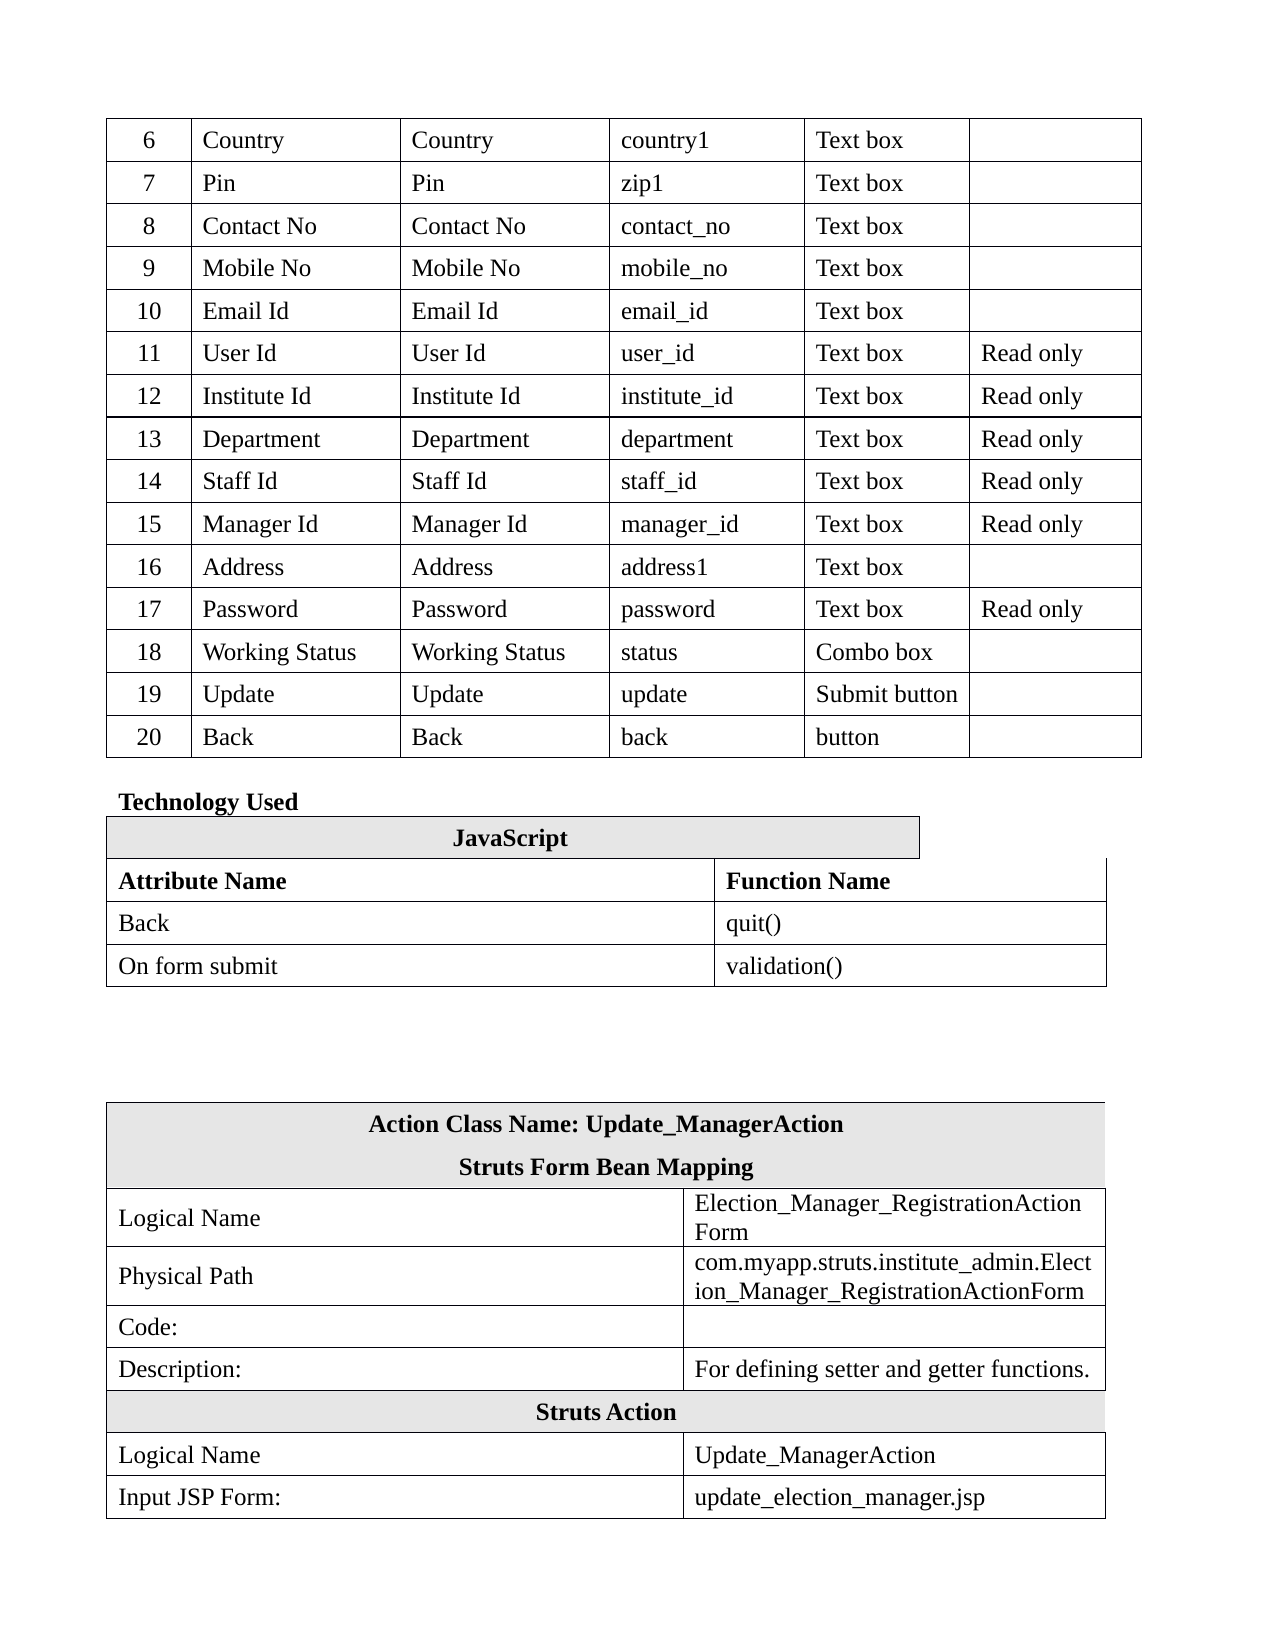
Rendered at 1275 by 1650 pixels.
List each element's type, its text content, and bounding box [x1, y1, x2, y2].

table_cell Update [401, 673, 609, 714]
table_cell Submit button [805, 673, 969, 714]
table_cell status [610, 630, 804, 672]
table_cell Text box [805, 332, 969, 374]
table_cell Function Name [715, 858, 1106, 901]
table_cell Text box [805, 588, 969, 629]
table_cell 9 [107, 247, 191, 288]
table_cell [970, 204, 1141, 246]
table_cell update [610, 673, 804, 714]
table_cell Department [401, 418, 609, 459]
table_cell Working Status [192, 630, 400, 672]
table_cell [970, 716, 1141, 757]
table_header JavaScript [107, 817, 919, 858]
table_cell back [610, 716, 804, 757]
table_cell Logical Name [107, 1433, 683, 1475]
table_cell Back [192, 716, 400, 757]
table_cell [970, 119, 1141, 161]
table_cell Institute Id [401, 375, 609, 416]
table_cell staff_id [610, 460, 804, 502]
table_cell User Id [401, 332, 609, 374]
table_cell contact_no [610, 204, 804, 246]
table_cell manager_id [610, 503, 804, 544]
table_cell Manager Id [401, 503, 609, 544]
table_cell User Id [192, 332, 400, 374]
table_cell button [805, 716, 969, 757]
table_cell Text box [805, 503, 969, 544]
table_cell 12 [107, 375, 191, 416]
table_cell Text box [805, 119, 969, 161]
table_cell Pin [192, 162, 400, 203]
table_cell [970, 162, 1141, 203]
table_cell Working Status [401, 630, 609, 672]
table_cell Department [192, 418, 400, 459]
table_cell 16 [107, 545, 191, 587]
table_cell country1 [610, 119, 804, 161]
table_cell quit() [715, 902, 1106, 943]
table_cell Pin [401, 162, 609, 203]
table_cell 20 [107, 716, 191, 757]
table_cell update_election_manager.jsp [684, 1476, 1105, 1517]
table_cell 6 [107, 119, 191, 161]
table_cell Combo box [805, 630, 969, 672]
table_cell Physical Path [107, 1247, 683, 1304]
table_cell Text box [805, 204, 969, 246]
table_cell Read only [970, 375, 1141, 416]
table_cell On form submit [107, 945, 714, 986]
table_cell Address [401, 545, 609, 587]
table_cell Text box [805, 375, 969, 416]
table_cell 8 [107, 204, 191, 246]
table_cell Staff Id [192, 460, 400, 502]
table_cell Read only [970, 418, 1141, 459]
table_cell institute_id [610, 375, 804, 416]
table_cell Contact No [401, 204, 609, 246]
table_cell mobile_no [610, 247, 804, 288]
table_cell Read only [970, 503, 1141, 544]
table_cell com.myapp.struts.institute_admin.Election_Manager_RegistrationActionForm [684, 1247, 1105, 1304]
table_cell password [610, 588, 804, 629]
table_cell Text box [805, 247, 969, 288]
table_cell Email Id [192, 290, 400, 331]
table_cell Password [192, 588, 400, 629]
table_cell [970, 545, 1141, 587]
table_cell Mobile No [192, 247, 400, 288]
table_cell Password [401, 588, 609, 629]
table_cell zip1 [610, 162, 804, 203]
table_cell Email Id [401, 290, 609, 331]
table_cell 11 [107, 332, 191, 374]
table_cell 18 [107, 630, 191, 672]
table_cell [970, 290, 1141, 331]
table_cell Read only [970, 332, 1141, 374]
table_cell 14 [107, 460, 191, 502]
table_cell Struts Form Bean Mapping [107, 1145, 1105, 1187]
table_cell Input JSP Form: [107, 1476, 683, 1517]
table_cell For defining setter and getter functions. [684, 1348, 1105, 1390]
table_cell [970, 247, 1141, 288]
table_cell Read only [970, 588, 1141, 629]
table_cell Manager Id [192, 503, 400, 544]
table_cell Back [107, 902, 714, 943]
table_cell Mobile No [401, 247, 609, 288]
table_header Action Class Name: Update_ManagerAction [107, 1103, 1105, 1145]
table_cell department [610, 418, 804, 459]
table_cell [970, 630, 1141, 672]
table_cell Logical Name [107, 1189, 683, 1246]
table_cell Text box [805, 162, 969, 203]
table_cell Struts Action [107, 1391, 1105, 1432]
table_cell Update_ManagerAction [684, 1433, 1105, 1475]
table_cell Update [192, 673, 400, 714]
table_cell 13 [107, 418, 191, 459]
table_cell Attribute Name [107, 859, 714, 901]
table_cell Staff Id [401, 460, 609, 502]
table_cell Institute Id [192, 375, 400, 416]
table_cell Description: [107, 1348, 683, 1390]
table_cell Back [401, 716, 609, 757]
table_cell Text box [805, 290, 969, 331]
table_cell user_id [610, 332, 804, 374]
table_cell Code: [107, 1306, 683, 1347]
table_cell Text box [805, 545, 969, 587]
table_cell Read only [970, 460, 1141, 502]
table_cell email_id [610, 290, 804, 331]
table_cell 7 [107, 162, 191, 203]
table_cell Election_Manager_RegistrationActionForm [684, 1189, 1105, 1246]
table_cell 10 [107, 290, 191, 331]
table_cell [970, 673, 1141, 714]
table_cell Text box [805, 460, 969, 502]
table_cell [684, 1306, 1105, 1347]
table_cell address1 [610, 545, 804, 587]
table_cell Country [192, 119, 400, 161]
table_cell Contact No [192, 204, 400, 246]
text Technology Used [118, 787, 1157, 816]
table_cell 19 [107, 673, 191, 714]
table_cell Country [401, 119, 609, 161]
table_cell Address [192, 545, 400, 587]
table_cell 17 [107, 588, 191, 629]
table_cell validation() [715, 945, 1106, 986]
table_cell Text box [805, 418, 969, 459]
table_cell 15 [107, 503, 191, 544]
